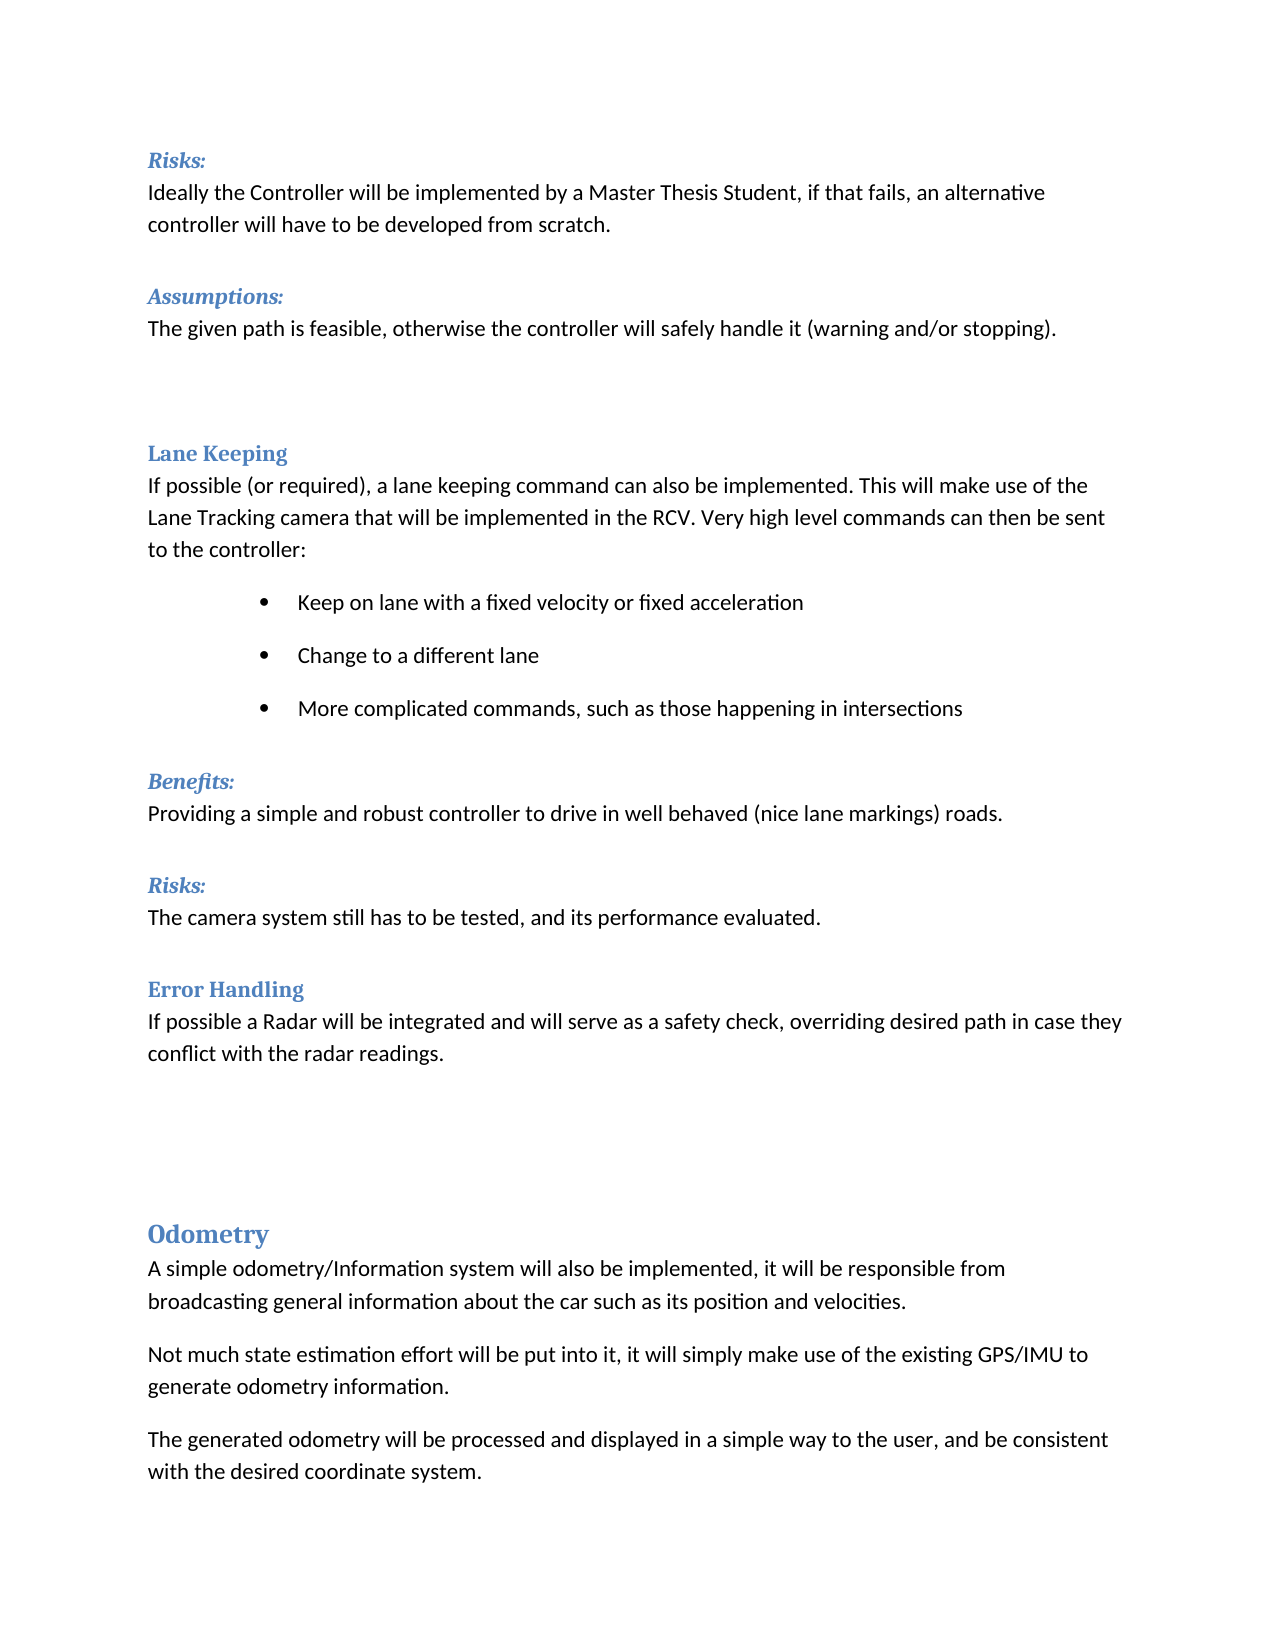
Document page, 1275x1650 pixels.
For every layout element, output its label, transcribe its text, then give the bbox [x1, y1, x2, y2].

subtitle Lane Keeping [148, 441, 1127, 467]
text The camera system still has to be tested, and its performance evaluated. [148, 903, 1127, 931]
subtitle Risks: [148, 872, 1127, 899]
text A simple odometry/Information system will also be implemented, it will be responsible from broadcasting general information about the car such as its position and velocities. [148, 1254, 1127, 1315]
text The generated odometry will be processed and displayed in a simple way to the user, and be consistent with the desired coordinate system. [148, 1425, 1127, 1485]
text Providing a simple and robust controller to drive in well behaved (nice lane markings) roads. [148, 799, 1127, 827]
list Change to a different lane [260, 642, 1127, 669]
subtitle Assumptions: [148, 284, 1127, 310]
text Not much state estimation effort will be put into it, it will simply make use of the existing GPS/IMU to generate odometry information. [148, 1340, 1127, 1400]
text If possible (or required), a lane keeping command can also be implemented. This will make use of the Lane Tracking camera that will be implemented in the RCV. Very high level commands can then be sent to the controller: [148, 471, 1127, 563]
subtitle Benefits: [148, 768, 1127, 795]
subtitle Error Handling [148, 977, 1127, 1003]
subtitle Odometry [148, 1219, 1127, 1250]
list Keep on lane with a fixed velocity or fixed acceleration [260, 588, 1127, 617]
text The given path is feasible, otherwise the controller will safely handle it (warning and/or stopping). [148, 314, 1127, 342]
text Ideally the Controller will be implemented by a Master Thesis Student, if that fails, an alternative controller will have to be developed from scratch. [148, 178, 1127, 238]
list More complicated commands, such as those happening in intersections [260, 694, 1127, 723]
text If possible a Radar will be integrated and will serve as a safety check, overriding desired path in case they conflict with the radar readings. [148, 1007, 1127, 1067]
subtitle Risks: [148, 148, 1127, 174]
